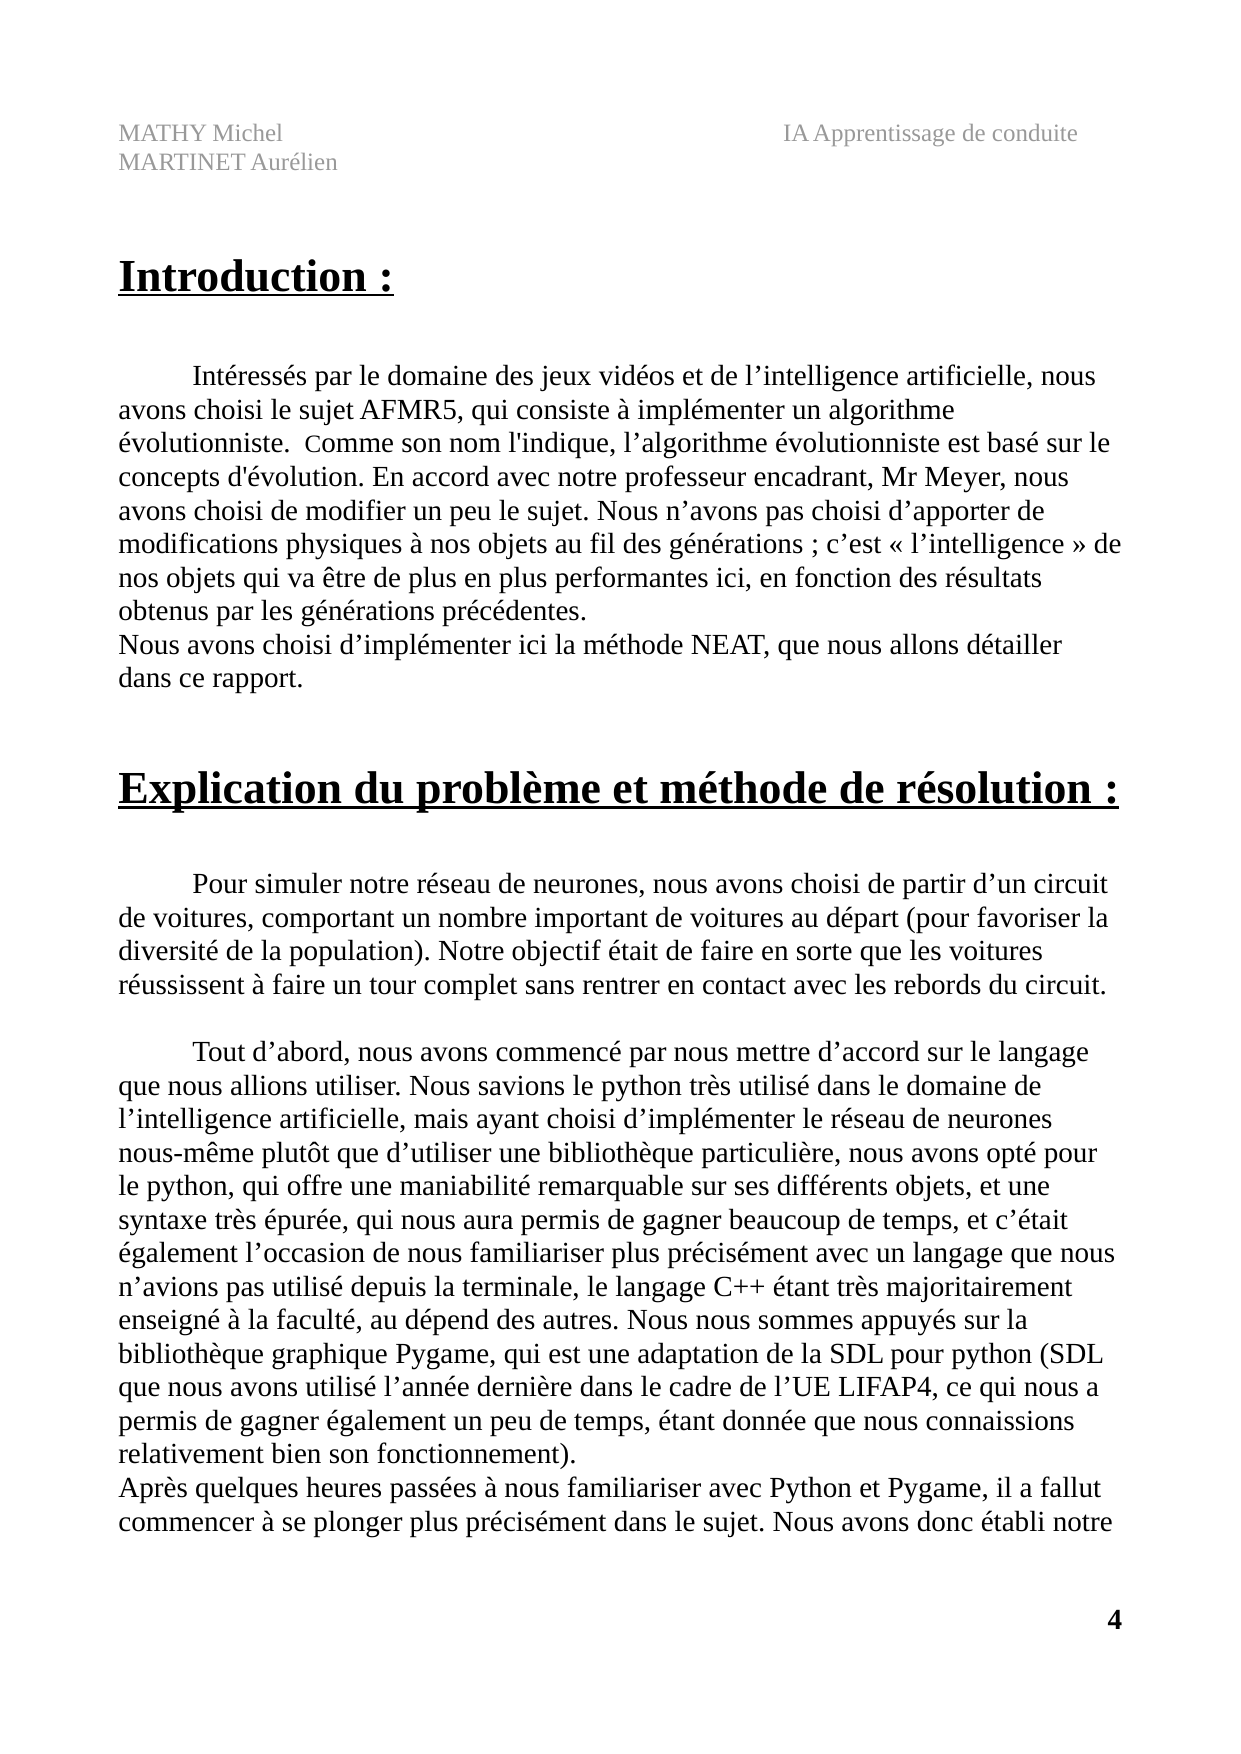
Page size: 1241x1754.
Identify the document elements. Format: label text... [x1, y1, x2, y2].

text Nous avons choisi d’implémenter ici la méthode NEAT, que nous allons détailler dans ce rapport. [118, 627, 1122, 694]
text Explication du problème et méthode de résolution : [118, 761, 1122, 814]
text Introduction : [118, 248, 1122, 301]
text Après quelques heures passées à nous familiariser avec Python et Pygame, il a fallut commencer à se plonger plus précisément dans le sujet. Nous avons donc établi notre [118, 1470, 1122, 1537]
text Pour simuler notre réseau de neurones, nous avons choisi de partir d’un circuit de voitures, comportant un nombre important de voitures au départ (pour favoriser la diversité de la population). Notre objectif était de faire en sorte que les voitures réussissent à faire un tour complet sans rentrer en contact avec les rebords du circuit. [118, 866, 1122, 1001]
text Intéressés par le domaine des jeux vidéos et de l’intelligence artificielle, nous avons choisi le sujet AFMR5, qui consiste à implémenter un algorithme évolutionniste. Comme son nom l'indique, l’algorithme évolutionniste est basé sur le concepts d'évolution. En accord avec notre professeur encadrant, Mr Meyer, nous avons choisi de modifier un peu le sujet. Nous n’avons pas choisi d’apporter de modifications physiques à nos objets au fil des générations ; c’est « l’intelligence » de nos objets qui va être de plus en plus performantes ici, en fonction des résultats obtenus par les générations précédentes. [118, 358, 1122, 627]
text Tout d’abord, nous avons commencé par nous mettre d’accord sur le langage que nous allions utiliser. Nous savions le python très utilisé dans le domaine de l’intelligence artificielle, mais ayant choisi d’implémenter le réseau de neurones nous-même plutôt que d’utiliser une bibliothèque particulière, nous avons opté pour le python, qui offre une maniabilité remarquable sur ses différents objets, et une syntaxe très épurée, qui nous aura permis de gagner beaucoup de temps, et c’était également l’occasion de nous familiariser plus précisément avec un langage que nous n’avions pas utilisé depuis la terminale, le langage C++ étant très majoritairement enseigné à la faculté, au dépend des autres. Nous nous sommes appuyés sur la bibliothèque graphique Pygame, qui est une adaptation de la SDL pour python (SDL que nous avons utilisé l’année dernière dans le cadre de l’UE LIFAP4, ce qui nous a permis de gagner également un peu de temps, étant donnée que nous connaissions relativement bien son fonctionnement). [118, 1034, 1122, 1470]
